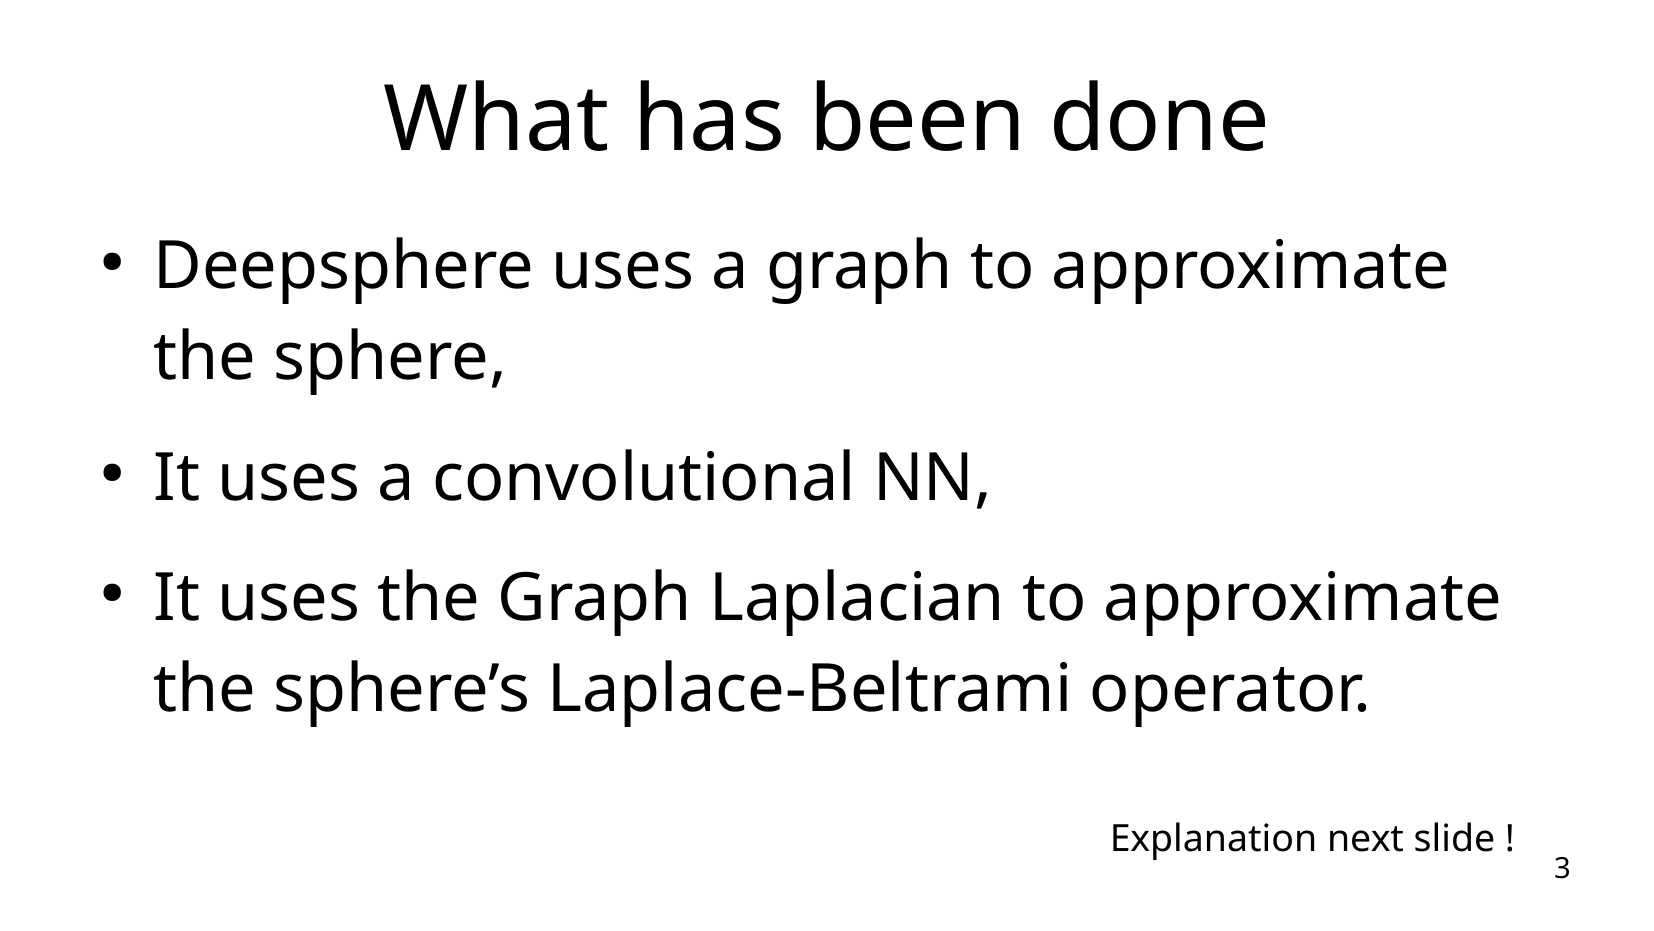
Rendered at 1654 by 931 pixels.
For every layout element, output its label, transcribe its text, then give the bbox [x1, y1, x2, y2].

list Deepsphere uses a graph to approximate the sphere, It uses a convolutional NN, It uses the Graph Laplacian to approximate the sphere’s Laplace-Beltrami operator. [82, 217, 1571, 758]
text_box Explanation next slide ! [1095, 804, 1651, 922]
title What has been done [82, 37, 1571, 193]
